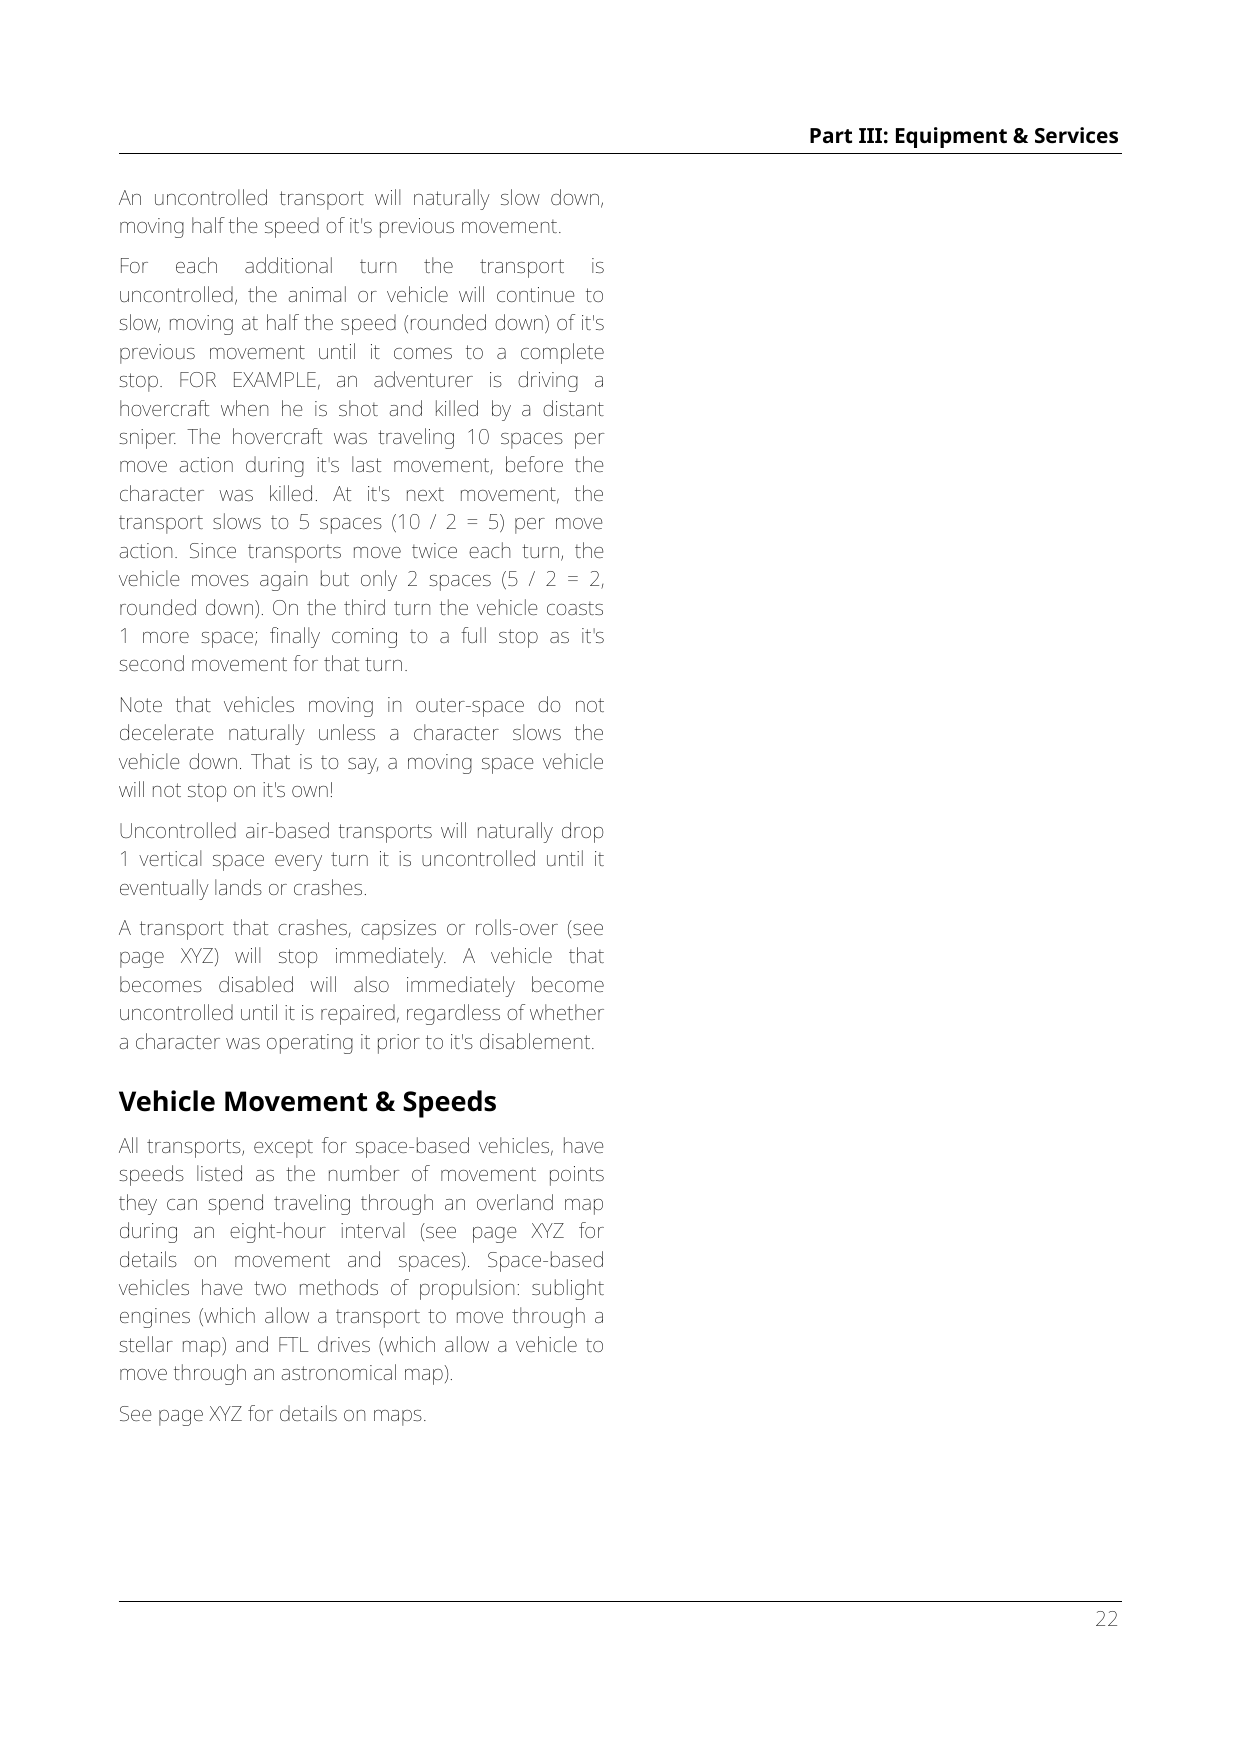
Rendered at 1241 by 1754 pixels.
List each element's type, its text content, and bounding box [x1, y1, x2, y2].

text Note that vehicles moving in outer-space do not decelerate naturally unless a character slows the vehicle down. That is to say, a moving space vehicle will not stop on it's own! [118, 690, 605, 804]
text Uncontrolled air-based transports will naturally drop 1 vertical space every turn it is uncontrolled until it eventually lands or crashes. [118, 816, 605, 901]
text A transport that crashes, capsizes or rolls-over (see page XYZ) will stop immediately. A vehicle that becomes disabled will also immediately become uncontrolled until it is repaired, regardless of whether a character was operating it prior to it's disablement. [118, 913, 605, 1055]
text See page XYZ for details on maps. [118, 1399, 605, 1427]
text An uncontrolled transport will naturally slow down, moving half the speed of it's previous movement. [118, 183, 605, 239]
text All transports, except for space-based vehicles, have speeds listed as the number of movement points they can spend traveling through an overland map during an eight-hour interval (see page XYZ for details on movement and spaces). Space-based vehicles have two methods of propulsion: sublight engines (which allow a transport to move through a stellar map) and FTL drives (which allow a vehicle to move through an astronomical map). [118, 1131, 605, 1387]
text Vehicle Movement & Speeds [118, 1082, 605, 1119]
text For each additional turn the transport is uncontrolled, the animal or vehicle will continue to slow, moving at half the speed (rounded down) of it's previous movement until it comes to a complete stop. FOR EXAMPLE, an adventurer is driving a hovercraft when he is shot and killed by a distant sniper. The hovercraft was traveling 10 spaces per move action during it's last movement, before the character was killed. At it's next movement, the transport slows to 5 spaces (10 / 2 = 5) per move action. Since transports move twice each turn, the vehicle moves again but only 2 spaces (5 / 2 = 2, rounded down). On the third turn the vehicle coasts 1 more space; finally coming to a full stop as it's second movement for that turn. [118, 251, 605, 678]
